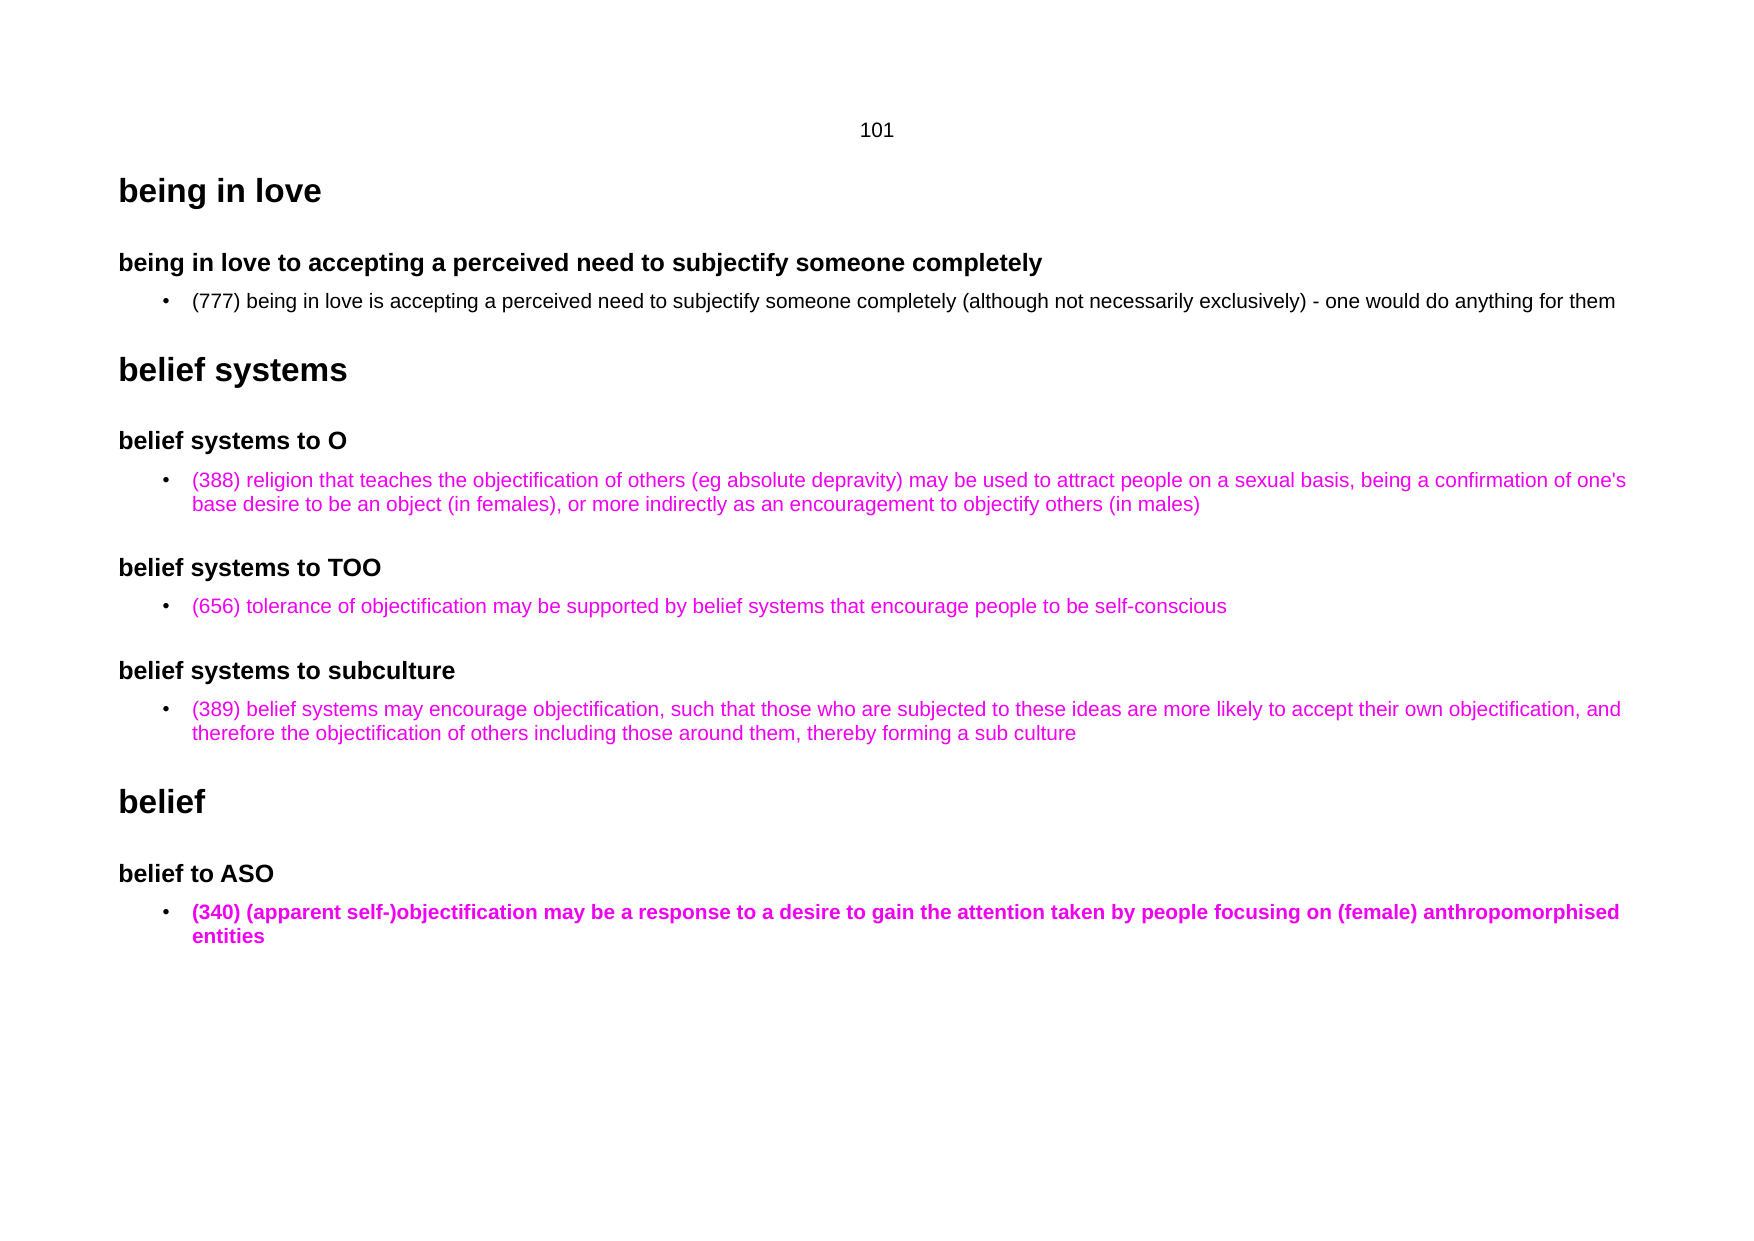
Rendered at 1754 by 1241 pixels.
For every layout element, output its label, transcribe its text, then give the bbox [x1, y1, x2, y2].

subtitle belief systems to subculture [118, 656, 1636, 684]
list (388) religion that teaches the objectification of others (eg absolute depravity) may be used to attract people on a sexual basis, being a confirmation of one's base desire to be an object (in females), or more indirectly as an encouragement to objectify others (in males) [162, 467, 1636, 516]
list (389) belief systems may encourage objectification, such that those who are subjected to these ideas are more likely to accept their own objectification, and therefore the objectification of others including those around them, thereby forming a sub culture [162, 697, 1636, 745]
list (340) (apparent self-)objectification may be a response to a desire to gain the attention taken by people focusing on (female) anthropomorphised entities [162, 900, 1636, 948]
list (656) tolerance of objectification may be supported by belief systems that encourage people to be self-conscious [162, 594, 1636, 618]
subtitle being in love to accepting a perceived need to subjectify someone completely [118, 247, 1636, 276]
subtitle belief [118, 783, 1636, 821]
subtitle belief to ASO [118, 858, 1636, 887]
subtitle belief systems to TOO [118, 553, 1636, 582]
subtitle belief systems to O [118, 426, 1636, 455]
subtitle being in love [118, 172, 1636, 210]
subtitle belief systems [118, 350, 1636, 389]
list (777) being in love is accepting a perceived need to subjectify someone completely (although not necessarily exclusively) - one would do anything for them [162, 289, 1636, 313]
